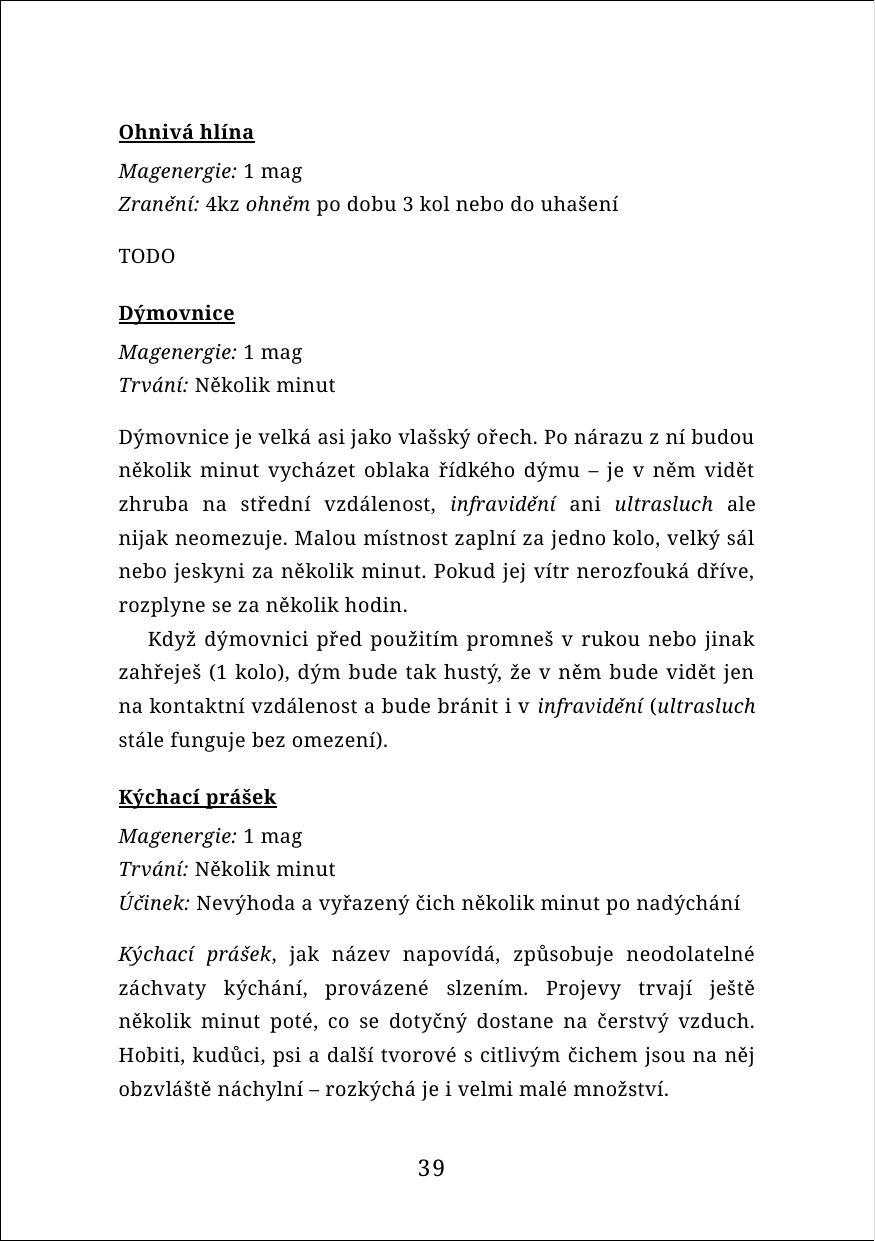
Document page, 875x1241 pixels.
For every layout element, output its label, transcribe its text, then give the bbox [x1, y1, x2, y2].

subtitle Kýchací prášek [118, 783, 756, 810]
text TODO [118, 242, 756, 269]
text Magenergie: 1 mag Trvání: Několik minut [118, 338, 756, 399]
text Magenergie: 1 mag Zranění: 4kz ohněm po dobu 3 kol nebo do uhašení [118, 157, 756, 218]
subtitle Ohnivá hlína [118, 118, 756, 145]
text Kýchací prášek, jak název napovídá, způsobuje neodolatelné záchvaty kýchání, provázené slzením. Projevy trvají ještě několik minut poté, co se dotyčný dostane na čerstvý vzduch. Hobiti, kudůci, psi a další tvorové s citlivým čichem jsou na něj obzvláště náchylní – rozkýchá je i velmi malé množství. [118, 941, 756, 1102]
subtitle Dýmovnice [118, 299, 756, 326]
text Dýmovnice je velká asi jako vlašský ořech. Po nárazu z ní budou několik minut vycházet oblaka řídkého dýmu – je v něm vidět zhruba na střední vzdálenost, infravidění ani ultrasluch ale nijak neomezuje. Malou místnost zaplní za jedno kolo, velký sál nebo jeskyni za několik minut. Pokud jej vítr nerozfouká dříve, rozplyne se za několik hodin. Když dýmovnici před použitím promneš v rukou nebo jinak zahřeješ (1 kolo), dým bude tak hustý, že v něm bude vidět jen na kontaktní vzdálenost a bude bránit i v infravidění (ultrasluch stále funguje bez omezení). [118, 423, 756, 753]
text Magenergie: 1 mag Trvání: Několik minut Účinek: Nevýhoda a vyřazený čich několik minut po nadýchání [118, 822, 756, 916]
